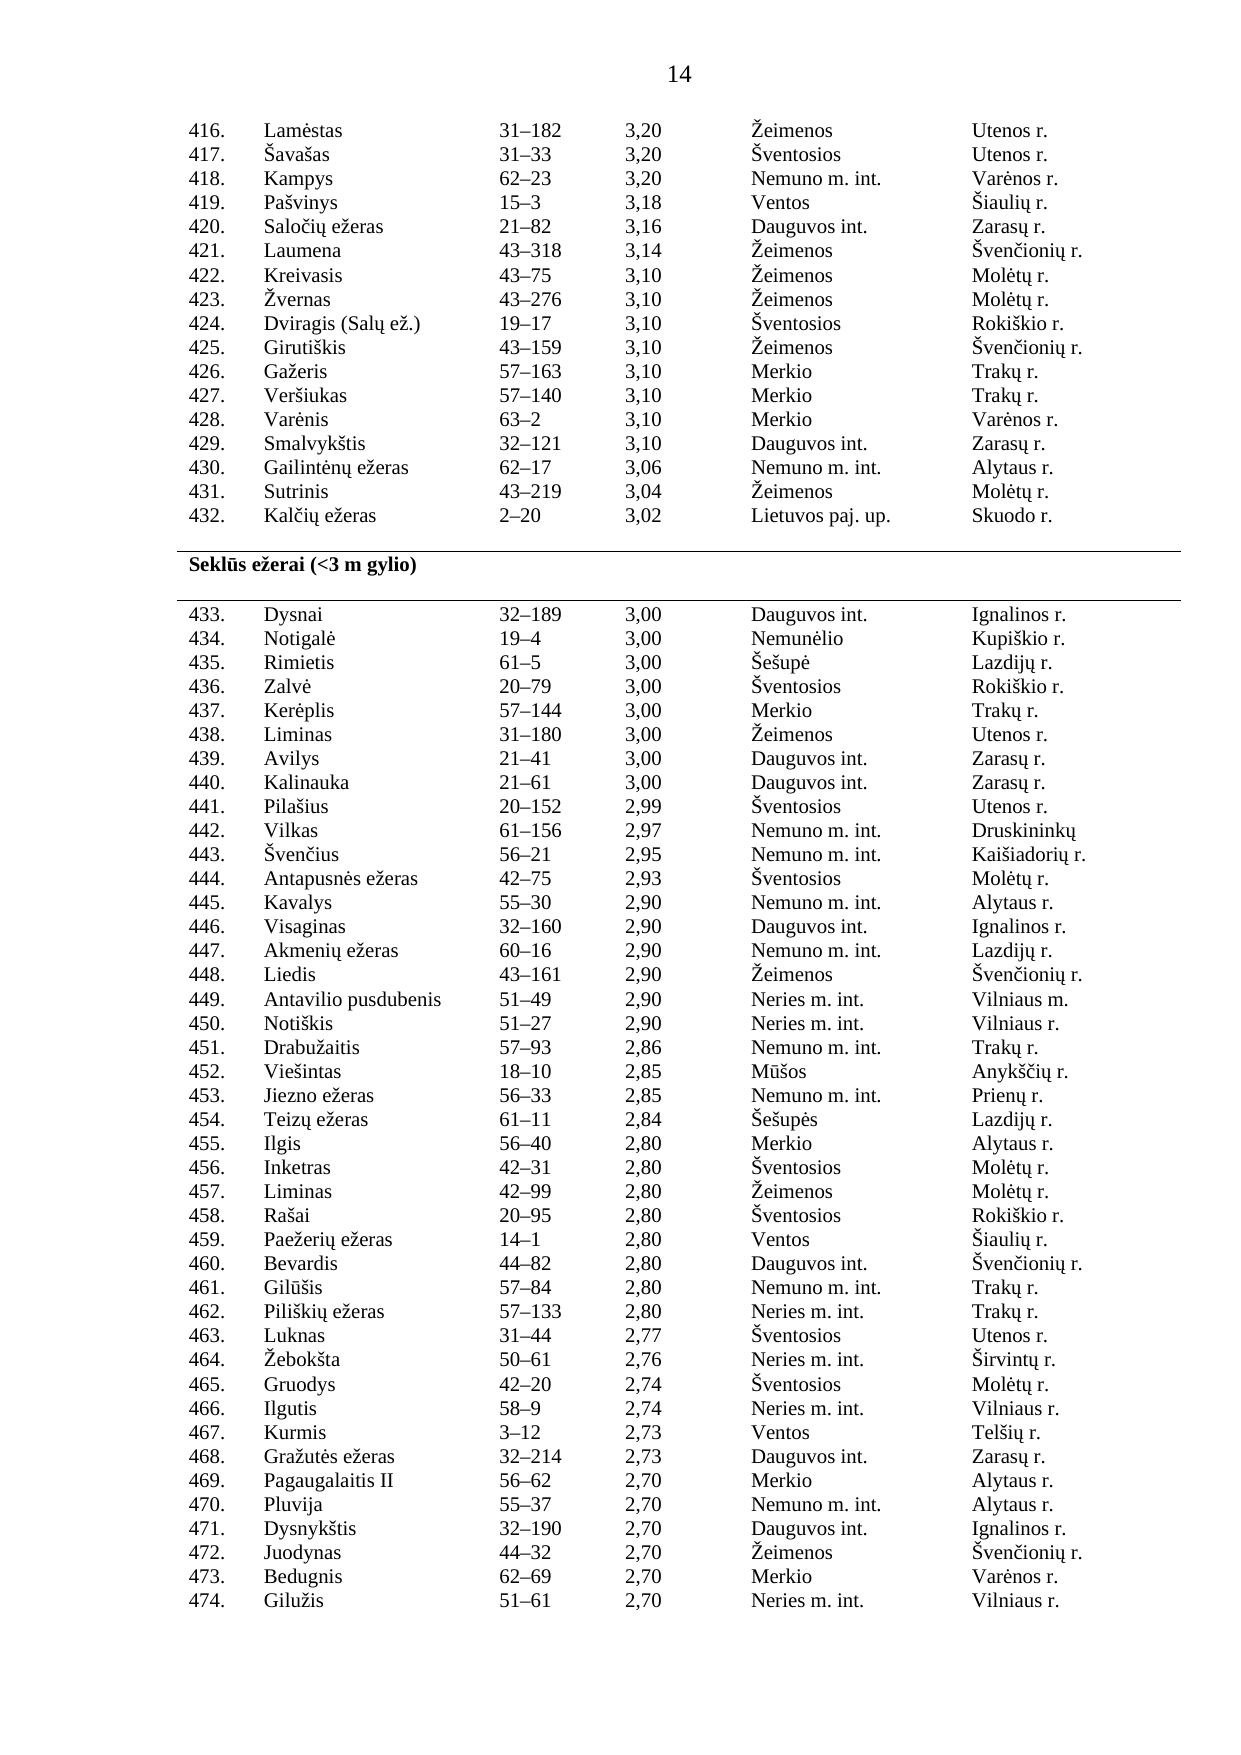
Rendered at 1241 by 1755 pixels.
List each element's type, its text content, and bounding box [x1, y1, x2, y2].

table_cell 429. [177, 431, 252, 455]
table_cell 32–189 [488, 601, 614, 626]
table_cell Merkio [740, 407, 960, 431]
table_cell Telšių r. [960, 1420, 1181, 1444]
table_cell 2,80 [614, 1203, 739, 1227]
table_cell 2,85 [614, 1083, 739, 1107]
table_cell Lietuvos paj. up. [740, 503, 960, 527]
table_cell [488, 527, 614, 551]
table_cell Merkio [740, 1564, 960, 1588]
table_cell 3,04 [614, 479, 739, 503]
table_cell Švenčionių r. [960, 1251, 1181, 1275]
table_cell 441. [177, 794, 252, 818]
table_cell 50–61 [488, 1348, 614, 1371]
table_cell 62–17 [488, 455, 614, 479]
table_cell Vilniaus r. [960, 1011, 1181, 1034]
table_cell Druskininkų [960, 818, 1181, 842]
table_cell Juodynas [253, 1540, 488, 1564]
table_cell 2,86 [614, 1035, 739, 1059]
table_cell 61–11 [488, 1107, 614, 1131]
table_cell Zarasų r. [960, 746, 1181, 770]
table_cell Alytaus r. [960, 1131, 1181, 1155]
table_cell Utenos r. [960, 142, 1181, 166]
table_cell Šventosios [740, 311, 960, 335]
table_cell 31–44 [488, 1323, 614, 1347]
table_cell Inketras [253, 1155, 488, 1179]
table_cell Rokiškio r. [960, 674, 1181, 698]
table_cell 58–9 [488, 1396, 614, 1419]
table_cell Žvernas [253, 287, 488, 311]
table_cell 465. [177, 1371, 252, 1396]
table_cell 2,70 [614, 1564, 739, 1588]
table_cell Gailintėnų ežeras [253, 455, 488, 479]
table_cell 51–61 [488, 1588, 614, 1612]
table_cell 21–61 [488, 770, 614, 794]
table_cell Neries m. int. [740, 1588, 960, 1612]
table_cell 438. [177, 722, 252, 746]
table_cell 42–31 [488, 1155, 614, 1179]
table_cell Drabužaitis [253, 1035, 488, 1059]
table_cell 473. [177, 1564, 252, 1588]
table_cell 42–20 [488, 1371, 614, 1396]
table_cell Šventosios [740, 1323, 960, 1347]
table_cell 20–152 [488, 794, 614, 818]
table_cell 3,10 [614, 335, 739, 359]
table_cell Nemuno m. int. [740, 455, 960, 479]
table_cell 14–1 [488, 1227, 614, 1251]
table_cell Neries m. int. [740, 1396, 960, 1419]
table_cell Ignalinos r. [960, 914, 1181, 938]
table_cell 21–41 [488, 746, 614, 770]
table_cell 432. [177, 503, 252, 527]
table_cell Šešupė [740, 650, 960, 674]
table_cell 2,97 [614, 818, 739, 842]
table_cell Lazdijų r. [960, 938, 1181, 962]
table_cell Trakų r. [960, 1299, 1181, 1323]
table_cell Varėnos r. [960, 1564, 1181, 1588]
table_cell Ignalinos r. [960, 1516, 1181, 1540]
table_cell 436. [177, 674, 252, 698]
table_cell 61–5 [488, 650, 614, 674]
table_cell Šiaulių r. [960, 1227, 1181, 1251]
table_cell Nemuno m. int. [740, 1275, 960, 1299]
table_cell Vilniaus r. [960, 1588, 1181, 1612]
table_cell Veršiukas [253, 383, 488, 407]
table_cell 423. [177, 287, 252, 311]
table_cell 21–82 [488, 214, 614, 238]
table_cell 2,93 [614, 866, 739, 890]
table_cell 421. [177, 239, 252, 262]
table_cell Nemuno m. int. [740, 890, 960, 914]
table_cell Molėtų r. [960, 1179, 1181, 1203]
table_cell Ilgutis [253, 1396, 488, 1419]
table_cell Dauguvos int. [740, 770, 960, 794]
table_cell Paežerių ežeras [253, 1227, 488, 1251]
table_cell 455. [177, 1131, 252, 1155]
table_cell Gilūšis [253, 1275, 488, 1299]
table_cell Utenos r. [960, 118, 1181, 142]
table_cell Nemuno m. int. [740, 1035, 960, 1059]
table_cell 418. [177, 166, 252, 190]
table_cell Žeimenos [740, 118, 960, 142]
table_cell 474. [177, 1588, 252, 1612]
table_cell 2,70 [614, 1540, 739, 1564]
table_cell Šventosios [740, 794, 960, 818]
table_cell 2,90 [614, 963, 739, 986]
table_cell Viešintas [253, 1059, 488, 1083]
table_cell Teizų ežeras [253, 1107, 488, 1131]
table_cell Rašai [253, 1203, 488, 1227]
table_cell 458. [177, 1203, 252, 1227]
table_cell Antapusnės ežeras [253, 866, 488, 890]
table_cell 57–140 [488, 383, 614, 407]
table_cell 3,10 [614, 359, 739, 383]
table_cell Alytaus r. [960, 455, 1181, 479]
table_cell 2,80 [614, 1179, 739, 1203]
table_cell 2,85 [614, 1059, 739, 1083]
table_cell Šventosios [740, 1203, 960, 1227]
table_cell 2,80 [614, 1275, 739, 1299]
table_cell Šventosios [740, 866, 960, 890]
table_cell 459. [177, 1227, 252, 1251]
table_cell Dysnai [253, 601, 488, 626]
table_cell 472. [177, 1540, 252, 1564]
table_cell Šventosios [740, 1371, 960, 1396]
table_cell 32–214 [488, 1444, 614, 1468]
table_cell 18–10 [488, 1059, 614, 1083]
table_cell Rokiškio r. [960, 311, 1181, 335]
table_cell 3,20 [614, 166, 739, 190]
table_cell 428. [177, 407, 252, 431]
table_cell 43–219 [488, 479, 614, 503]
table_cell 466. [177, 1396, 252, 1419]
table_cell Ventos [740, 1420, 960, 1444]
table_cell Nemuno m. int. [740, 938, 960, 962]
table_cell 61–156 [488, 818, 614, 842]
table_cell 442. [177, 818, 252, 842]
table_cell Žeimenos [740, 239, 960, 262]
table_cell Kupiškio r. [960, 626, 1181, 649]
table_cell 44–32 [488, 1540, 614, 1564]
table_cell 2,74 [614, 1396, 739, 1419]
table_cell [177, 527, 252, 551]
table_cell 56–62 [488, 1468, 614, 1492]
table_cell 56–21 [488, 842, 614, 866]
table_cell 43–161 [488, 963, 614, 986]
table_cell Zarasų r. [960, 214, 1181, 238]
table_cell 2,90 [614, 986, 739, 1011]
table_cell 2,74 [614, 1371, 739, 1396]
table_cell 43–75 [488, 263, 614, 287]
table_cell Dauguvos int. [740, 601, 960, 626]
table_cell 444. [177, 866, 252, 890]
table_cell Nemuno m. int. [740, 818, 960, 842]
table_cell 20–79 [488, 674, 614, 698]
table_cell [177, 576, 1181, 600]
table_cell Alytaus r. [960, 1492, 1181, 1516]
table_cell 3,16 [614, 214, 739, 238]
table_cell Dauguvos int. [740, 746, 960, 770]
table_cell Molėtų r. [960, 479, 1181, 503]
table_cell Girutiškis [253, 335, 488, 359]
table_cell 2,99 [614, 794, 739, 818]
table_cell Žeimenos [740, 479, 960, 503]
table_cell Šventosios [740, 1155, 960, 1179]
table_cell 451. [177, 1035, 252, 1059]
table_cell 456. [177, 1155, 252, 1179]
table_cell Pilašius [253, 794, 488, 818]
table_cell Dauguvos int. [740, 214, 960, 238]
table_cell 437. [177, 698, 252, 722]
table_cell Trakų r. [960, 383, 1181, 407]
table_cell Žeimenos [740, 335, 960, 359]
table_cell Kalčių ežeras [253, 503, 488, 527]
table_cell 450. [177, 1011, 252, 1034]
table_cell Utenos r. [960, 722, 1181, 746]
table_cell 3,00 [614, 722, 739, 746]
table_cell Zarasų r. [960, 770, 1181, 794]
table_cell 435. [177, 650, 252, 674]
table_cell Prienų r. [960, 1083, 1181, 1107]
table_cell 3,10 [614, 407, 739, 431]
table_cell 56–33 [488, 1083, 614, 1107]
table_cell 434. [177, 626, 252, 649]
table_cell 43–318 [488, 239, 614, 262]
table_cell Ventos [740, 1227, 960, 1251]
table_cell 468. [177, 1444, 252, 1468]
table_cell 19–17 [488, 311, 614, 335]
table_cell Trakų r. [960, 1275, 1181, 1299]
table_cell [253, 527, 488, 551]
table_cell Dviragis (Salų ež.) [253, 311, 488, 335]
table_cell 447. [177, 938, 252, 962]
table_cell 463. [177, 1323, 252, 1347]
table_cell Kaišiadorių r. [960, 842, 1181, 866]
table_cell 51–27 [488, 1011, 614, 1034]
table_cell 2,76 [614, 1348, 739, 1371]
table_cell Bevardis [253, 1251, 488, 1275]
table_cell Lazdijų r. [960, 650, 1181, 674]
table_cell Kurmis [253, 1420, 488, 1444]
table_cell Nemuno m. int. [740, 1492, 960, 1516]
table_cell 2,73 [614, 1444, 739, 1468]
table_cell 3,20 [614, 118, 739, 142]
table_cell Merkio [740, 698, 960, 722]
table_cell 57–144 [488, 698, 614, 722]
table_cell Pašvinys [253, 190, 488, 214]
table_cell Zalvė [253, 674, 488, 698]
table_cell 2,77 [614, 1323, 739, 1347]
table_cell Ignalinos r. [960, 601, 1181, 626]
table_cell Skuodo r. [960, 503, 1181, 527]
table_cell Varėnos r. [960, 407, 1181, 431]
table_cell 454. [177, 1107, 252, 1131]
table_cell Nemuno m. int. [740, 1083, 960, 1107]
table_cell 19–4 [488, 626, 614, 649]
table_cell Nemunėlio [740, 626, 960, 649]
table_cell 15–3 [488, 190, 614, 214]
table_cell 3,00 [614, 626, 739, 649]
table_cell 424. [177, 311, 252, 335]
table_cell 427. [177, 383, 252, 407]
table_cell Merkio [740, 383, 960, 407]
table_cell Gražutės ežeras [253, 1444, 488, 1468]
table_cell Kerėplis [253, 698, 488, 722]
table_cell Žeimenos [740, 963, 960, 986]
table_cell Švenčionių r. [960, 335, 1181, 359]
table_cell 3,06 [614, 455, 739, 479]
table_cell 32–160 [488, 914, 614, 938]
table_cell 57–84 [488, 1275, 614, 1299]
table_cell Rokiškio r. [960, 1203, 1181, 1227]
table_cell Švenčionių r. [960, 963, 1181, 986]
table_cell Trakų r. [960, 698, 1181, 722]
table_cell 32–121 [488, 431, 614, 455]
table_cell Molėtų r. [960, 263, 1181, 287]
table_cell Piliškių ežeras [253, 1299, 488, 1323]
table_cell 2,70 [614, 1588, 739, 1612]
table_cell 62–23 [488, 166, 614, 190]
table_cell 2,70 [614, 1516, 739, 1540]
table_cell Neries m. int. [740, 1011, 960, 1034]
table_cell [614, 527, 739, 551]
table_cell 449. [177, 986, 252, 1011]
table_cell 3,00 [614, 698, 739, 722]
table_cell Trakų r. [960, 1035, 1181, 1059]
table_cell 430. [177, 455, 252, 479]
table_cell 62–69 [488, 1564, 614, 1588]
table_cell 471. [177, 1516, 252, 1540]
table_cell 452. [177, 1059, 252, 1083]
table_cell 2,84 [614, 1107, 739, 1131]
table_cell Merkio [740, 1468, 960, 1492]
table_cell Kalinauka [253, 770, 488, 794]
table_cell Vilniaus r. [960, 1396, 1181, 1419]
table_cell Lamėstas [253, 118, 488, 142]
table_cell Dauguvos int. [740, 1444, 960, 1468]
table_cell 3,10 [614, 431, 739, 455]
table_cell Trakų r. [960, 359, 1181, 383]
table_cell 55–30 [488, 890, 614, 914]
table_cell 44–82 [488, 1251, 614, 1275]
table_cell 2,90 [614, 938, 739, 962]
table_cell 3,14 [614, 239, 739, 262]
table_cell 464. [177, 1348, 252, 1371]
table_cell 457. [177, 1179, 252, 1203]
table_cell 3,00 [614, 601, 739, 626]
table_cell Molėtų r. [960, 1155, 1181, 1179]
table_cell 57–93 [488, 1035, 614, 1059]
table_cell Ventos [740, 190, 960, 214]
table_cell Alytaus r. [960, 890, 1181, 914]
table_cell Alytaus r. [960, 1468, 1181, 1492]
table_cell Kavalys [253, 890, 488, 914]
table_cell Neries m. int. [740, 1348, 960, 1371]
table_cell Švenčionių r. [960, 239, 1181, 262]
table_cell Smalvykštis [253, 431, 488, 455]
table_cell Laumena [253, 239, 488, 262]
table_cell 42–75 [488, 866, 614, 890]
table_cell 20–95 [488, 1203, 614, 1227]
table_cell 3,00 [614, 650, 739, 674]
table_cell 31–33 [488, 142, 614, 166]
table_cell 2,90 [614, 890, 739, 914]
table_cell 57–163 [488, 359, 614, 383]
table_cell Vilkas [253, 818, 488, 842]
table_cell 3,10 [614, 311, 739, 335]
table_cell 3,20 [614, 142, 739, 166]
table_cell Molėtų r. [960, 866, 1181, 890]
table_cell Utenos r. [960, 794, 1181, 818]
table_cell Neries m. int. [740, 1299, 960, 1323]
table_cell 2,90 [614, 914, 739, 938]
table_cell 467. [177, 1420, 252, 1444]
table_cell [960, 527, 1181, 551]
table_cell 2,95 [614, 842, 739, 866]
table_cell 417. [177, 142, 252, 166]
table_cell 3,10 [614, 263, 739, 287]
table_cell 3,10 [614, 287, 739, 311]
table_cell Liedis [253, 963, 488, 986]
table_cell 3,00 [614, 770, 739, 794]
table_cell Anykščių r. [960, 1059, 1181, 1083]
table_cell Šventosios [740, 674, 960, 698]
table_cell Švenčionių r. [960, 1540, 1181, 1564]
table_cell 416. [177, 118, 252, 142]
table_cell 3,02 [614, 503, 739, 527]
table_cell Merkio [740, 1131, 960, 1155]
table_cell 3–12 [488, 1420, 614, 1444]
table_cell 425. [177, 335, 252, 359]
table_cell Bedugnis [253, 1564, 488, 1588]
table_cell Molėtų r. [960, 1371, 1181, 1396]
table_cell 446. [177, 914, 252, 938]
table_cell Visaginas [253, 914, 488, 938]
table_cell Varėnis [253, 407, 488, 431]
table_cell 2,70 [614, 1468, 739, 1492]
table_cell Zarasų r. [960, 431, 1181, 455]
table_cell Pagaugalaitis II [253, 1468, 488, 1492]
table_cell Gruodys [253, 1371, 488, 1396]
table_cell Dauguvos int. [740, 1251, 960, 1275]
table_cell Mūšos [740, 1059, 960, 1083]
table_cell Lazdijų r. [960, 1107, 1181, 1131]
table_cell 43–276 [488, 287, 614, 311]
table_cell 63–2 [488, 407, 614, 431]
table_cell 43–159 [488, 335, 614, 359]
table_cell Merkio [740, 359, 960, 383]
table_cell Varėnos r. [960, 166, 1181, 190]
table_cell Seklūs ežerai (<3 m gylio) [177, 552, 1181, 576]
table_cell Kreivasis [253, 263, 488, 287]
table_cell Akmenių ežeras [253, 938, 488, 962]
table_cell 56–40 [488, 1131, 614, 1155]
table_cell Širvintų r. [960, 1348, 1181, 1371]
table_cell 57–133 [488, 1299, 614, 1323]
table_cell 443. [177, 842, 252, 866]
table_cell Dysnykštis [253, 1516, 488, 1540]
table_cell Dauguvos int. [740, 1516, 960, 1540]
table_cell Žeimenos [740, 1540, 960, 1564]
table_cell 3,18 [614, 190, 739, 214]
table_cell Šešupės [740, 1107, 960, 1131]
table_cell Žeimenos [740, 1179, 960, 1203]
table_cell 2,73 [614, 1420, 739, 1444]
table_cell 426. [177, 359, 252, 383]
table_cell 462. [177, 1299, 252, 1323]
table_cell Notiškis [253, 1011, 488, 1034]
table_cell Vilniaus m. [960, 986, 1181, 1011]
table_cell 2,80 [614, 1251, 739, 1275]
table_cell Gilužis [253, 1588, 488, 1612]
table_cell Jiezno ežeras [253, 1083, 488, 1107]
table_cell Neries m. int. [740, 986, 960, 1011]
table_cell Avilys [253, 746, 488, 770]
table_cell Žeimenos [740, 263, 960, 287]
table_cell 55–37 [488, 1492, 614, 1516]
table_cell 31–180 [488, 722, 614, 746]
table_cell 60–16 [488, 938, 614, 962]
table_cell 469. [177, 1468, 252, 1492]
table_cell Kampys [253, 166, 488, 190]
table_cell Nemuno m. int. [740, 166, 960, 190]
table_cell 2,80 [614, 1155, 739, 1179]
table_cell 2,90 [614, 1011, 739, 1034]
table_cell 448. [177, 963, 252, 986]
table_cell 419. [177, 190, 252, 214]
table_cell Ilgis [253, 1131, 488, 1155]
table_cell 439. [177, 746, 252, 770]
table_cell 2,70 [614, 1492, 739, 1516]
table_cell Rimietis [253, 650, 488, 674]
table_cell 470. [177, 1492, 252, 1516]
table_cell 3,00 [614, 674, 739, 698]
table_cell 51–49 [488, 986, 614, 1011]
table_cell Dauguvos int. [740, 914, 960, 938]
table_cell Šavašas [253, 142, 488, 166]
table_cell 445. [177, 890, 252, 914]
table_cell 460. [177, 1251, 252, 1275]
table_cell Luknas [253, 1323, 488, 1347]
table_cell 422. [177, 263, 252, 287]
table_cell Pluvija [253, 1492, 488, 1516]
table_cell Liminas [253, 722, 488, 746]
table_cell Šventosios [740, 142, 960, 166]
table_cell 32–190 [488, 1516, 614, 1540]
table_cell Zarasų r. [960, 1444, 1181, 1468]
table_cell Sutrinis [253, 479, 488, 503]
table_cell 420. [177, 214, 252, 238]
table_cell Saločių ežeras [253, 214, 488, 238]
table_cell 3,00 [614, 746, 739, 770]
table_cell Antavilio pusdubenis [253, 986, 488, 1011]
table_cell Švenčius [253, 842, 488, 866]
table_cell Utenos r. [960, 1323, 1181, 1347]
table_cell Žeimenos [740, 287, 960, 311]
table_cell Žebokšta [253, 1348, 488, 1371]
table_cell Žeimenos [740, 722, 960, 746]
table_cell 2–20 [488, 503, 614, 527]
table_cell 431. [177, 479, 252, 503]
table_cell 440. [177, 770, 252, 794]
table_cell 461. [177, 1275, 252, 1299]
table_cell 2,80 [614, 1227, 739, 1251]
table_cell [740, 527, 960, 551]
table_cell Gažeris [253, 359, 488, 383]
table_cell 3,10 [614, 383, 739, 407]
table_cell Dauguvos int. [740, 431, 960, 455]
table_cell 31–182 [488, 118, 614, 142]
table_cell 2,80 [614, 1131, 739, 1155]
table_cell 453. [177, 1083, 252, 1107]
table_cell Notigalė [253, 626, 488, 649]
table_cell Šiaulių r. [960, 190, 1181, 214]
table_cell Nemuno m. int. [740, 842, 960, 866]
table_cell Liminas [253, 1179, 488, 1203]
table_cell Molėtų r. [960, 287, 1181, 311]
table_cell 2,80 [614, 1299, 739, 1323]
table_cell 42–99 [488, 1179, 614, 1203]
table_cell 433. [177, 601, 252, 626]
